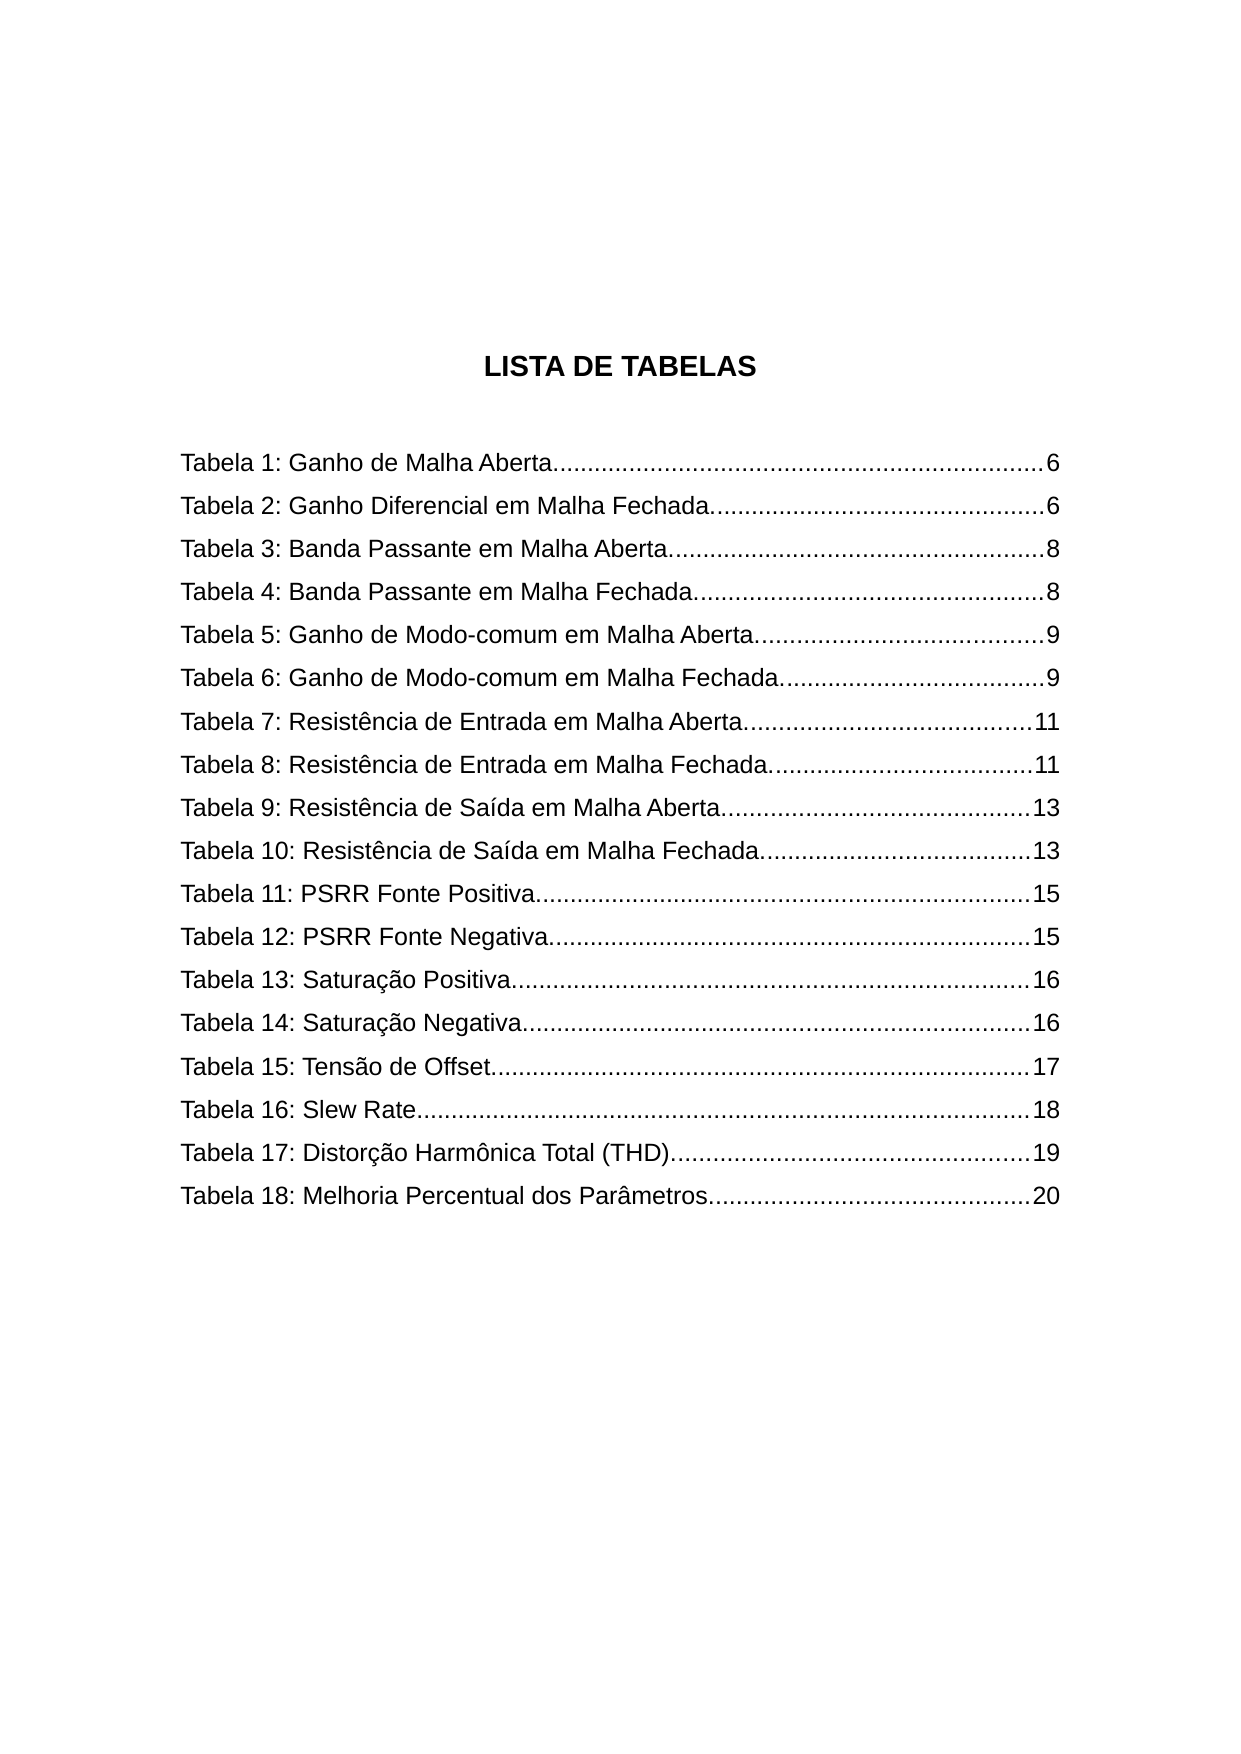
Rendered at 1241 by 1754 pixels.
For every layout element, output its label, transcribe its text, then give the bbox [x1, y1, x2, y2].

text Tabela 1: Ganho de Malha Aberta. 6 [180, 448, 1060, 476]
text Tabela 9: Resistência de Saída em Malha Aberta. 13 [180, 793, 1060, 821]
text Tabela 7: Resistência de Entrada em Malha Aberta. 11 [180, 706, 1060, 735]
text Tabela 8: Resistência de Entrada em Malha Fechada. 11 [180, 749, 1060, 778]
text Tabela 12: PSRR Fonte Negativa. 15 [180, 922, 1060, 951]
text Tabela 11: PSRR Fonte Positiva. 15 [180, 879, 1060, 908]
text Tabela 4: Banda Passante em Malha Fechada. 8 [180, 577, 1060, 606]
text Tabela 13: Saturação Positiva. 16 [180, 965, 1060, 994]
text Tabela 16: Slew Rate. 18 [180, 1094, 1060, 1123]
text Tabela 10: Resistência de Saída em Malha Fechada. 13 [180, 836, 1060, 864]
text Tabela 3: Banda Passante em Malha Aberta. 8 [180, 534, 1060, 563]
text Tabela 5: Ganho de Modo-comum em Malha Aberta. 9 [180, 620, 1060, 649]
text LISTA DE TABELAS [180, 349, 1060, 382]
text Tabela 14: Saturação Negativa. 16 [180, 1008, 1060, 1037]
text Tabela 6: Ganho de Modo-comum em Malha Fechada. 9 [180, 663, 1060, 692]
text Tabela 18: Melhoria Percentual dos Parâmetros. 20 [180, 1181, 1060, 1209]
text Tabela 2: Ganho Diferencial em Malha Fechada. 6 [180, 491, 1060, 519]
text Tabela 15: Tensão de Offset. 17 [180, 1051, 1060, 1080]
text Tabela 17: Distorção Harmônica Total (THD). 19 [180, 1138, 1060, 1166]
